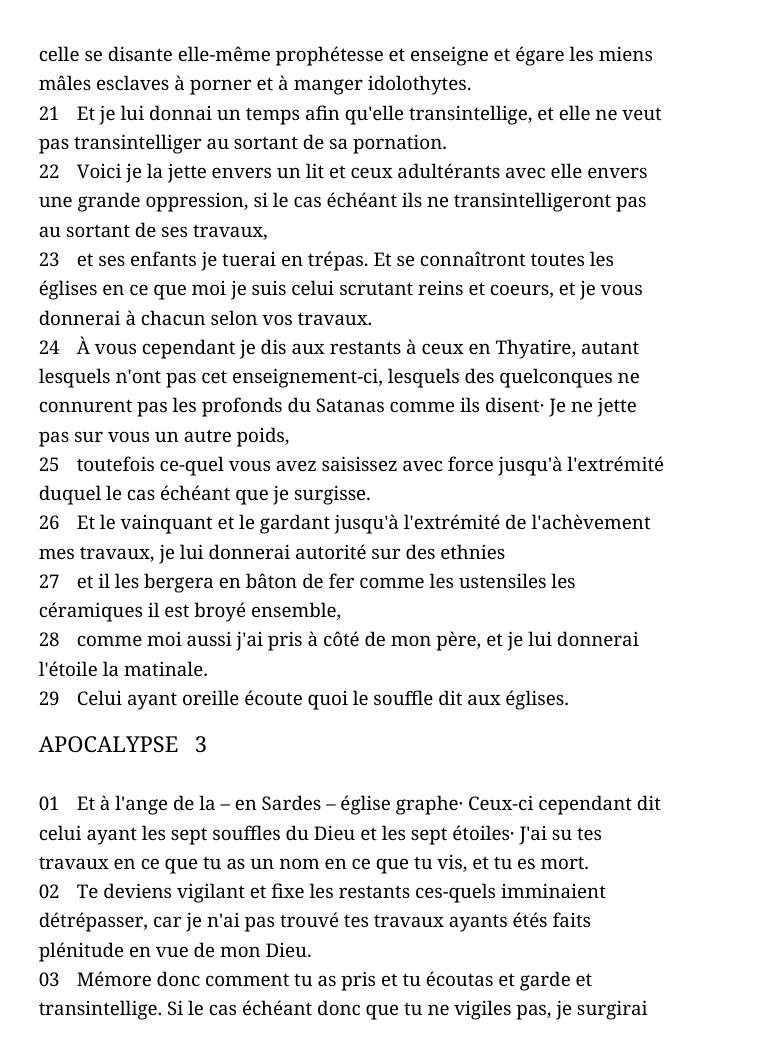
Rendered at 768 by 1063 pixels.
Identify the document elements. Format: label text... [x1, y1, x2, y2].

text APOCALYPSE 3 [38, 729, 667, 759]
text 01 Et à l'ange de la – en Sardes – église graphe· Ceux-ci cependant dit celui ayant les sept souffles du Dieu et les sept étoiles· J'ai su tes travaux en ce que tu as un nom en ce que tu vis, et tu es mort. 02 Te deviens vigilant et fixe les restants ces-quels imminaient détrépasser, car je n'ai pas trouvé tes travaux ayants étés faits plénitude en vue de mon Dieu. 03 Mémore donc comment tu as pris et tu écoutas et garde et transintellige. Si le cas échéant donc que tu ne vigiles pas, je surgirai [38, 763, 667, 1021]
text celle se disante elle-même prophétesse et enseigne et égare les miens mâles esclaves à porner et à manger idolothytes. 21 Et je lui donnai un temps afin qu'elle transintellige, et elle ne veut pas transintelliger au sortant de sa pornation. 22 Voici je la jette envers un lit et ceux adultérants avec elle envers une grande oppression, si le cas échéant ils ne transintelligeront pas au sortant de ses travaux, 23 et ses enfants je tuerai en trépas. Et se connaîtront toutes les églises en ce que moi je suis celui scrutant reins et coeurs, et je vous donnerai à chacun selon vos travaux. 24 À vous cependant je dis aux restants à ceux en Thyatire, autant lesquels n'ont pas cet enseignement-ci, lesquels des quelconques ne connurent pas les profonds du Satanas comme ils disent· Je ne jette pas sur vous un autre poids, 25 toutefois ce-quel vous avez saisissez avec force jusqu'à l'extrémité duquel le cas échéant que je surgisse. 26 Et le vainquant et le gardant jusqu'à l'extrémité de l'achèvement mes travaux, je lui donnerai autorité sur des ethnies 27 et il les bergera en bâton de fer comme les ustensiles les céramiques il est broyé ensemble, 28 comme moi aussi j'ai pris à côté de mon père, et je lui donnerai l'étoile la matinale. 29 Celui ayant oreille écoute quoi le souffle dit aux églises. [38, 41, 667, 711]
